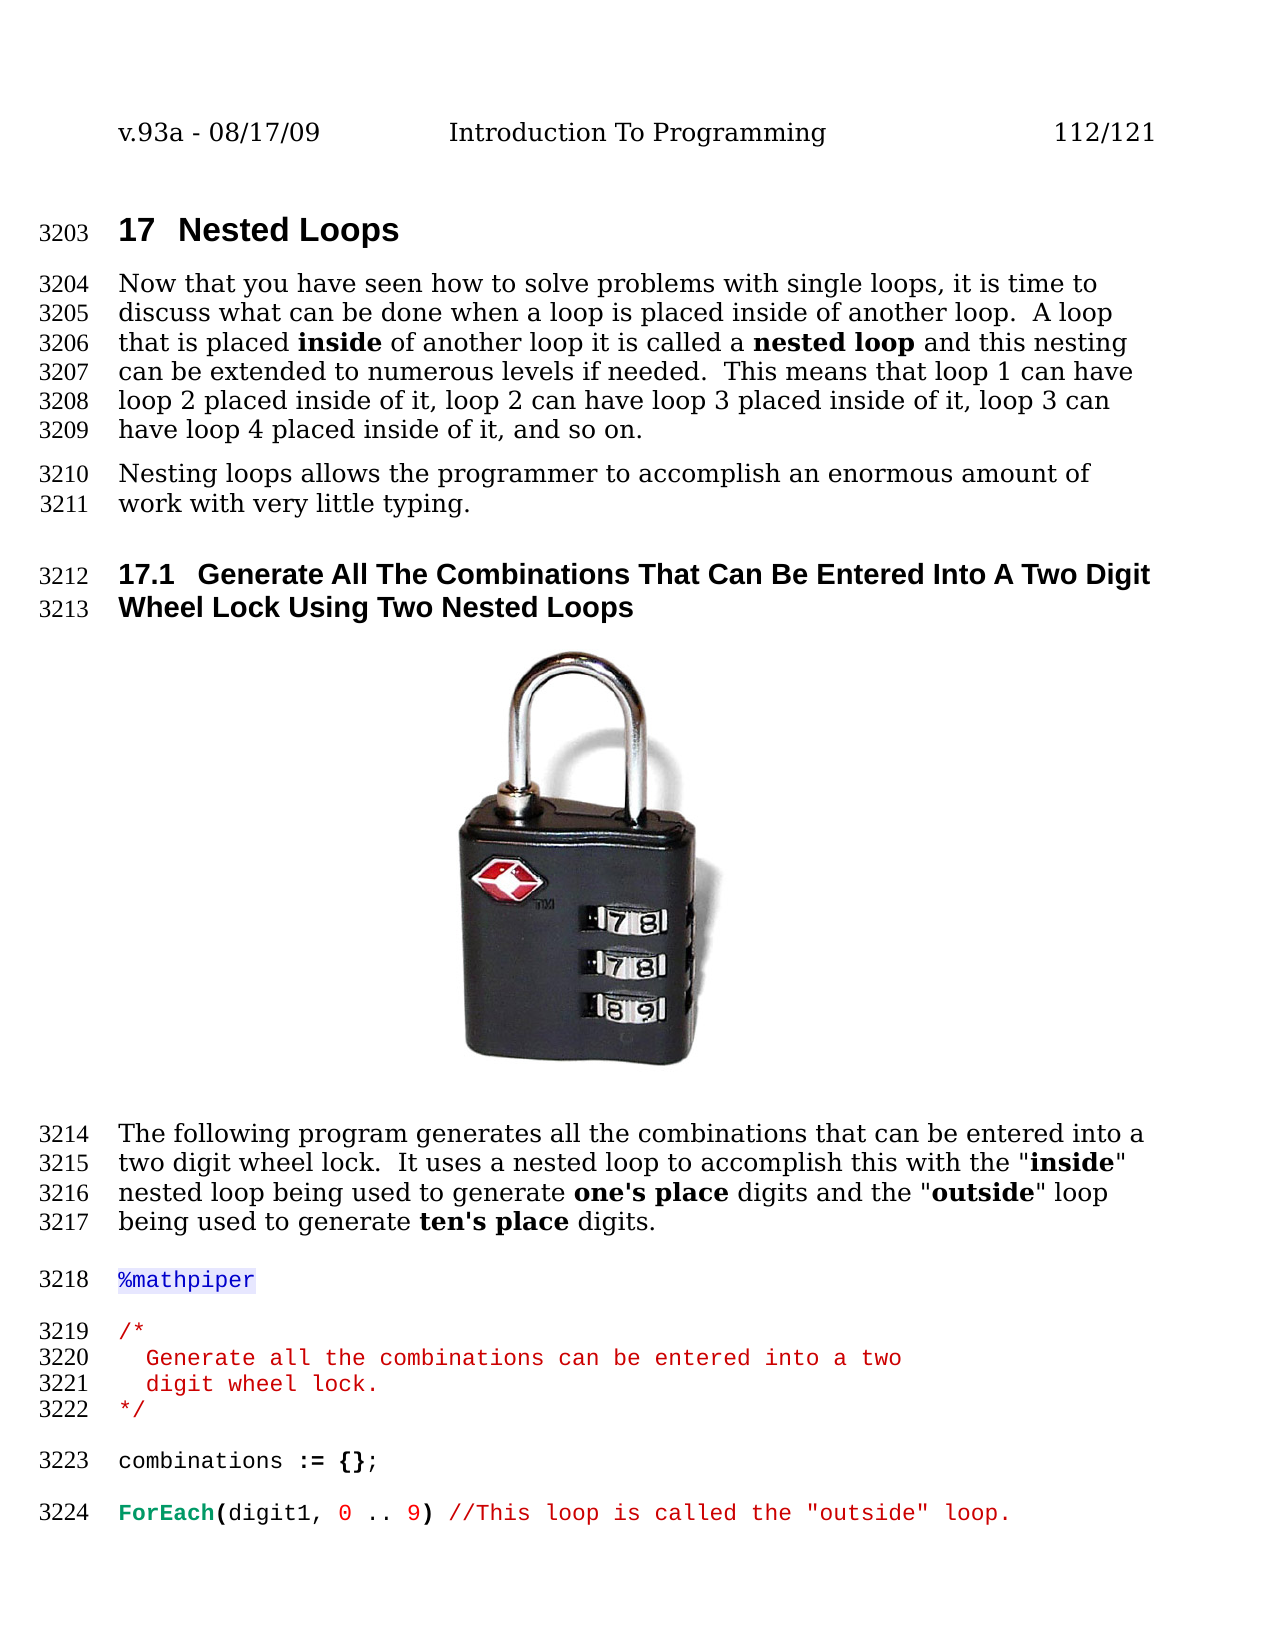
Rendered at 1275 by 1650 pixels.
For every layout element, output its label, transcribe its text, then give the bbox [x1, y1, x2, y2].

text The following program generates all the combinations that can be entered into a two digit wheel lock. It uses a nested loop to accomplish this with the "inside" nested loop being used to generate one's place digits and the "outside" loop being used to generate ten's place digits. [118, 1119, 1157, 1236]
text Now that you have seen how to solve problems with single loops, it is time to discuss what can be done when a loop is placed inside of another loop. A loop that is placed inside of another loop it is called a nested loop and this nesting can be extended to numerous levels if needed. This means that loop 1 can have loop 2 placed inside of it, loop 2 can have loop 3 placed inside of it, loop 3 can have loop 4 placed inside of it, and so on. [118, 269, 1157, 444]
text Generate all the combinations can be entered into a two [118, 1346, 1157, 1372]
text combinations := {}; [118, 1450, 1157, 1476]
text Nesting loops allows the programmer to accomplish an enormous amount of work with very little typing. [118, 459, 1157, 518]
text /* [118, 1320, 1157, 1346]
text %mathpiper [118, 1268, 1157, 1294]
subtitle Nested Loops [118, 210, 1157, 248]
picture [448, 642, 731, 1075]
subtitle Generate All The Combinations That Can Be Entered Into A Two Digit Wheel Lock Using Two Nested Loops [118, 557, 1157, 624]
text ForEach(digit1, 0 .. 9) //This loop is called the "outside" loop. [118, 1502, 1157, 1528]
text */ [118, 1398, 1157, 1424]
text digit wheel lock. [118, 1372, 1157, 1398]
